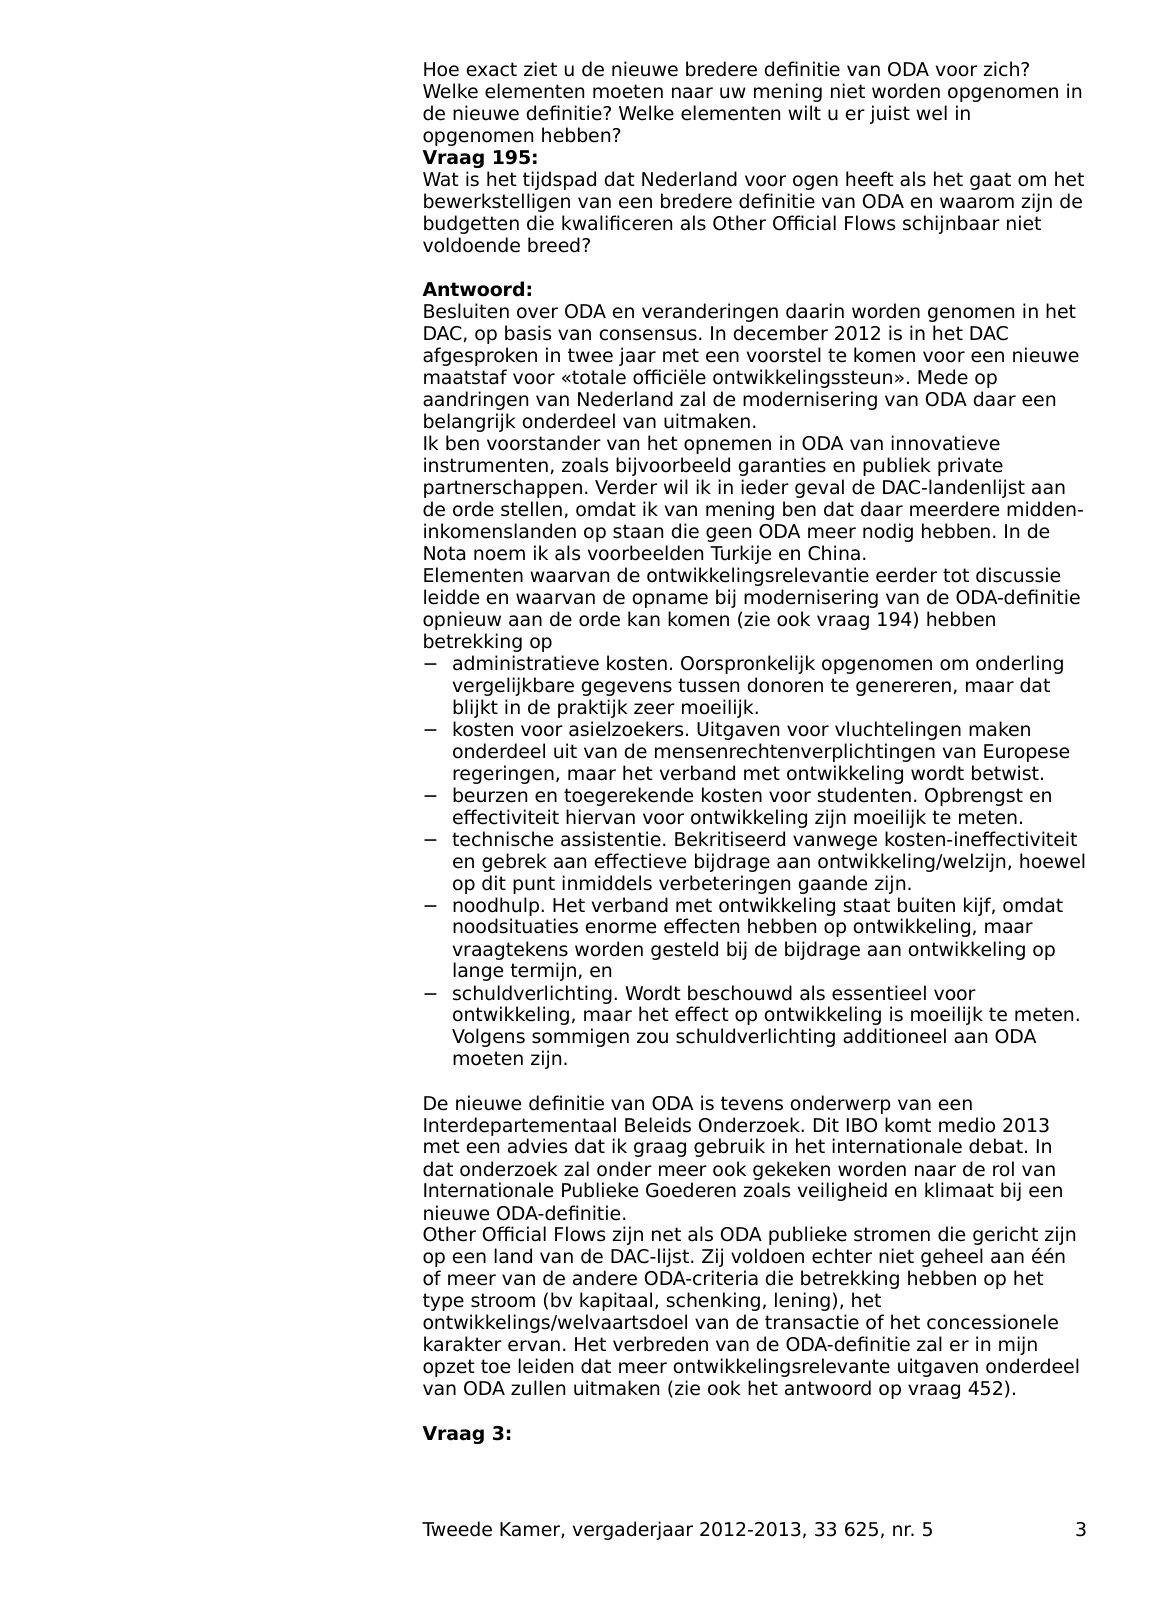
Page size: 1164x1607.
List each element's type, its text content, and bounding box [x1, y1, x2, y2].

text De nieuwe definitie van ODA is tevens onderwerp van een Interdepartementaal Beleids Onderzoek. Dit IBO komt medio 2013 met een advies dat ik graag gebruik in het internationale debat. In dat onderzoek zal onder meer ook gekeken worden naar de rol van Internationale Publieke Goederen zoals veiligheid en klimaat bij een nieuwe ODA-definitie. [422, 1092, 1087, 1224]
text Elementen waarvan de ontwikkelingsrelevantie eerder tot discussie leidde en waarvan de opname bij modernisering van de ODA-definitie opnieuw aan de orde kan komen (zie ook vraag 194) hebben betrekking op [422, 565, 1087, 653]
text − beurzen en toegerekende kosten voor studenten. Opbrengst en effectiviteit hiervan voor ontwikkeling zijn moeilijk te meten. [422, 784, 1087, 828]
text Other Official Flows zijn net als ODA publieke stromen die gericht zijn op een land van de DAC-lijst. Zij voldoen echter niet geheel aan één of meer van de andere ODA-criteria die betrekking hebben op het type stroom (bv kapitaal, schenking, lening), het ontwikkelings/welvaartsdoel van de transactie of het concessionele karakter ervan. Het verbreden van de ODA-definitie zal er in mijn opzet toe leiden dat meer ontwikkelingsrelevante uitgaven onderdeel van ODA zullen uitmaken (zie ook het antwoord op vraag 452). [422, 1224, 1087, 1400]
text Antwoord: [422, 279, 1087, 301]
text Vraag 195: [422, 147, 1087, 169]
text − kosten voor asielzoekers. Uitgaven voor vluchtelingen maken onderdeel uit van de mensenrechtenverplichtingen van Europese regeringen, maar het verband met ontwikkeling wordt betwist. [422, 719, 1087, 784]
text − technische assistentie. Bekritiseerd vanwege kosten-ineffectiviteit en gebrek aan effectieve bijdrage aan ontwikkeling/welzijn, hoewel op dit punt inmiddels verbeteringen gaande zijn. [422, 828, 1087, 894]
text Ik ben voorstander van het opnemen in ODA van innovatieve instrumenten, zoals bijvoorbeeld garanties en publiek private partnerschappen. Verder wil ik in ieder geval de DAC-landenlijst aan de orde stellen, omdat ik van mening ben dat daar meerdere midden-inkomenslanden op staan die geen ODA meer nodig hebben. In de Nota noem ik als voorbeelden Turkije en China. [422, 433, 1087, 565]
text Hoe exact ziet u de nieuwe bredere definitie van ODA voor zich? Welke elementen moeten naar uw mening niet worden opgenomen in de nieuwe definitie? Welke elementen wilt u er juist wel in opgenomen hebben? [422, 59, 1087, 147]
text Besluiten over ODA en veranderingen daarin worden genomen in het DAC, op basis van consensus. In december 2012 is in het DAC afgesproken in twee jaar met een voorstel te komen voor een nieuwe maatstaf voor «totale officiële ontwikkelingssteun». Mede op aandringen van Nederland zal de modernisering van ODA daar een belangrijk onderdeel van uitmaken. [422, 301, 1087, 433]
text Wat is het tijdspad dat Nederland voor ogen heeft als het gaat om het bewerkstelligen van een bredere definitie van ODA en waarom zijn de budgetten die kwalificeren als Other Official Flows schijnbaar niet voldoende breed? [422, 169, 1087, 257]
text − schuldverlichting. Wordt beschouwd als essentieel voor ontwikkeling, maar het effect op ontwikkeling is moeilijk te meten. Volgens sommigen zou schuldverlichting additioneel aan ODA moeten zijn. [422, 982, 1087, 1070]
text Vraag 3: [422, 1422, 1087, 1444]
text − noodhulp. Het verband met ontwikkeling staat buiten kijf, omdat noodsituaties enorme effecten hebben op ontwikkeling, maar vraagtekens worden gesteld bij de bijdrage aan ontwikkeling op lange termijn, en [422, 894, 1087, 982]
text − administratieve kosten. Oorspronkelijk opgenomen om onderling vergelijkbare gegevens tussen donoren te genereren, maar dat blijkt in de praktijk zeer moeilijk. [422, 653, 1087, 719]
